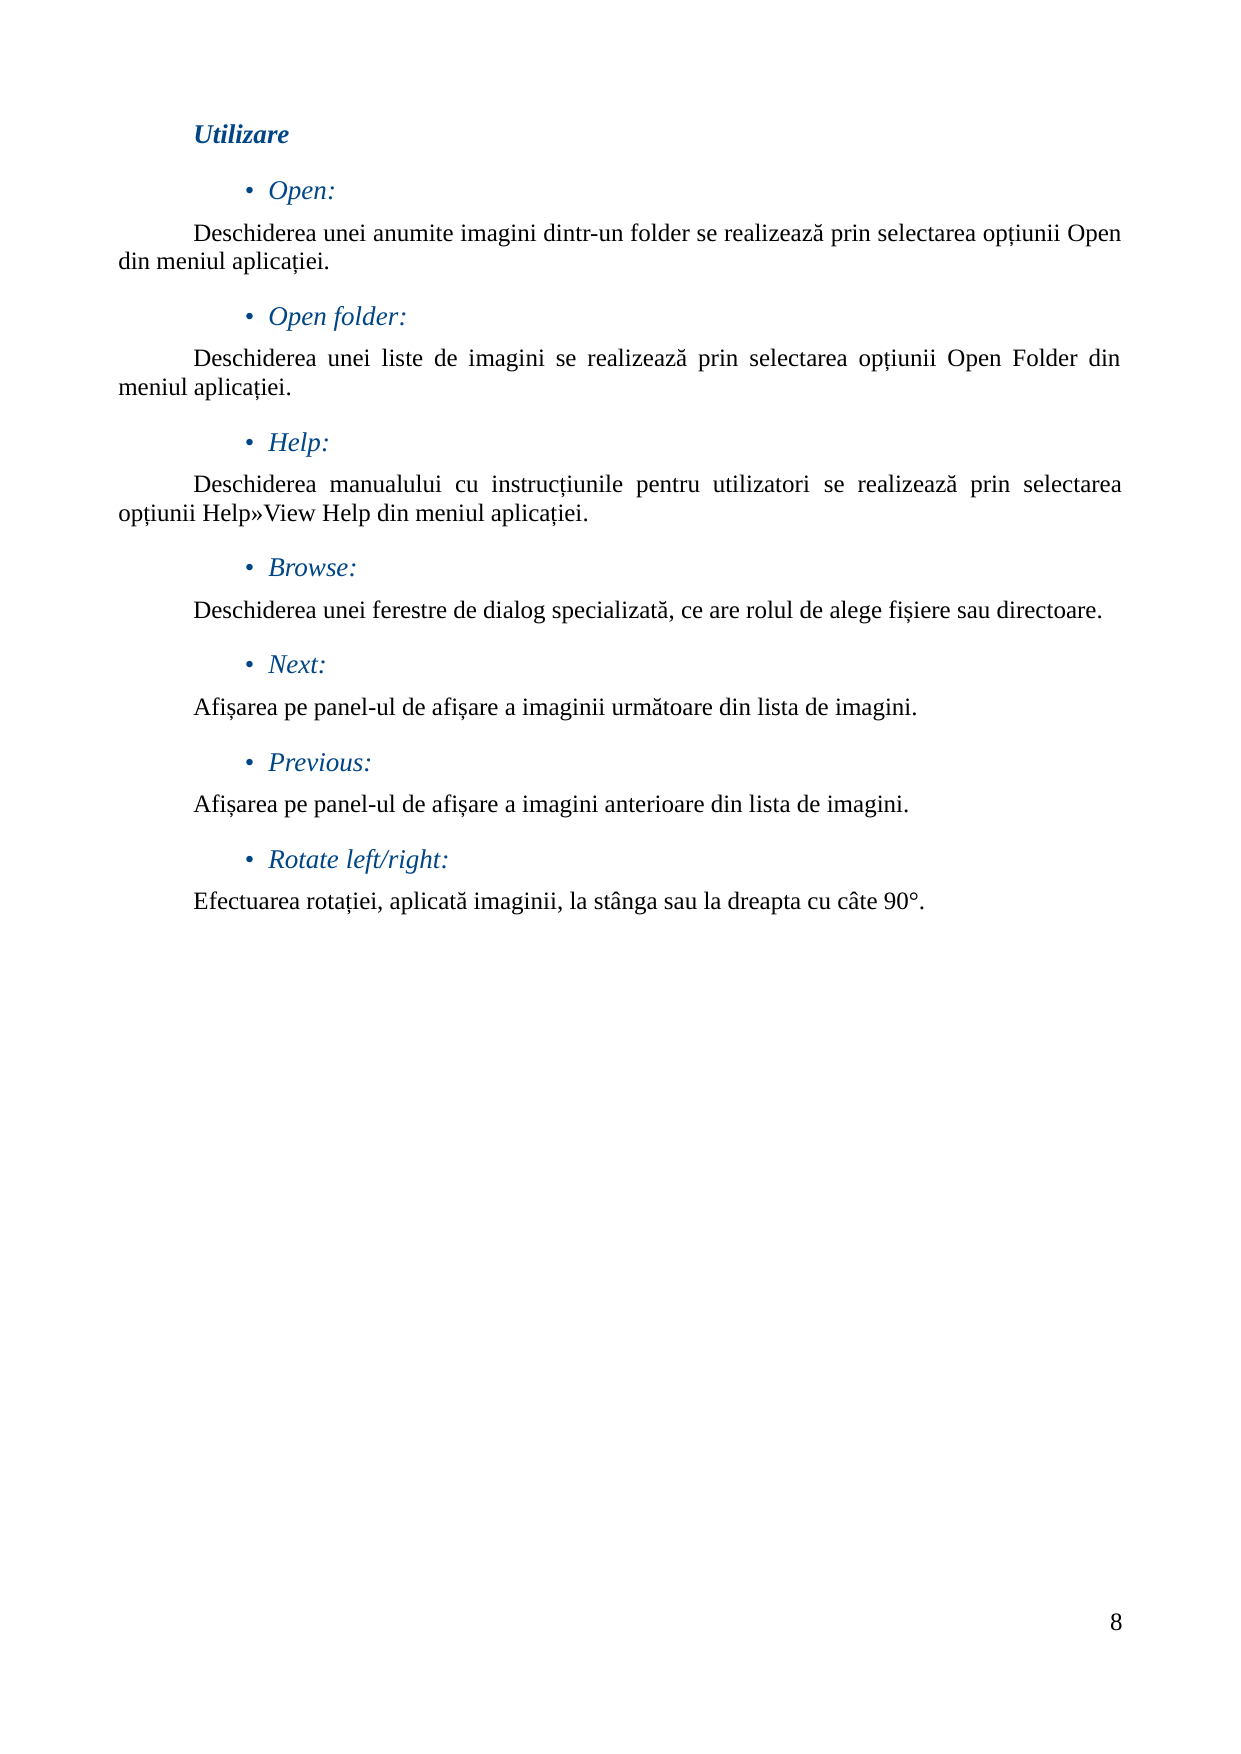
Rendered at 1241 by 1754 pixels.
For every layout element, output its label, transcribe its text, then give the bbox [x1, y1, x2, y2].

text Efectuarea rotației, aplicată imaginii, la stânga sau la dreapta cu câte 90°. [118, 886, 1122, 915]
list Open folder: [249, 300, 1122, 331]
text Deschiderea unei ferestre de dialog specializată, ce are rolul de alege fișiere sau directoare. [118, 595, 1122, 624]
text Deschiderea unei anumite imagini dintr-un folder se realizează prin selectarea opțiunii Open din meniul aplicației. [118, 218, 1122, 275]
text Utilizare [193, 118, 1122, 149]
list Previous: [249, 746, 1122, 777]
list Rotate left/right: [249, 843, 1122, 874]
list Open: [249, 174, 1122, 205]
text Afișarea pe panel-ul de afișare a imagini anterioare din lista de imagini. [118, 789, 1122, 818]
list Browse: [249, 552, 1122, 583]
text Deschiderea manualului cu instrucțiunile pentru utilizatori se realizează prin selectarea opțiunii Help»View Help din meniul aplicației. [118, 469, 1122, 527]
list Next: [249, 649, 1122, 680]
text Deschiderea unei liste de imagini se realizează prin selectarea opțiunii Open Folder din meniul aplicației. [118, 343, 1122, 401]
text Afișarea pe panel-ul de afișare a imaginii următoare din lista de imagini. [118, 692, 1122, 721]
list Help: [249, 426, 1122, 457]
